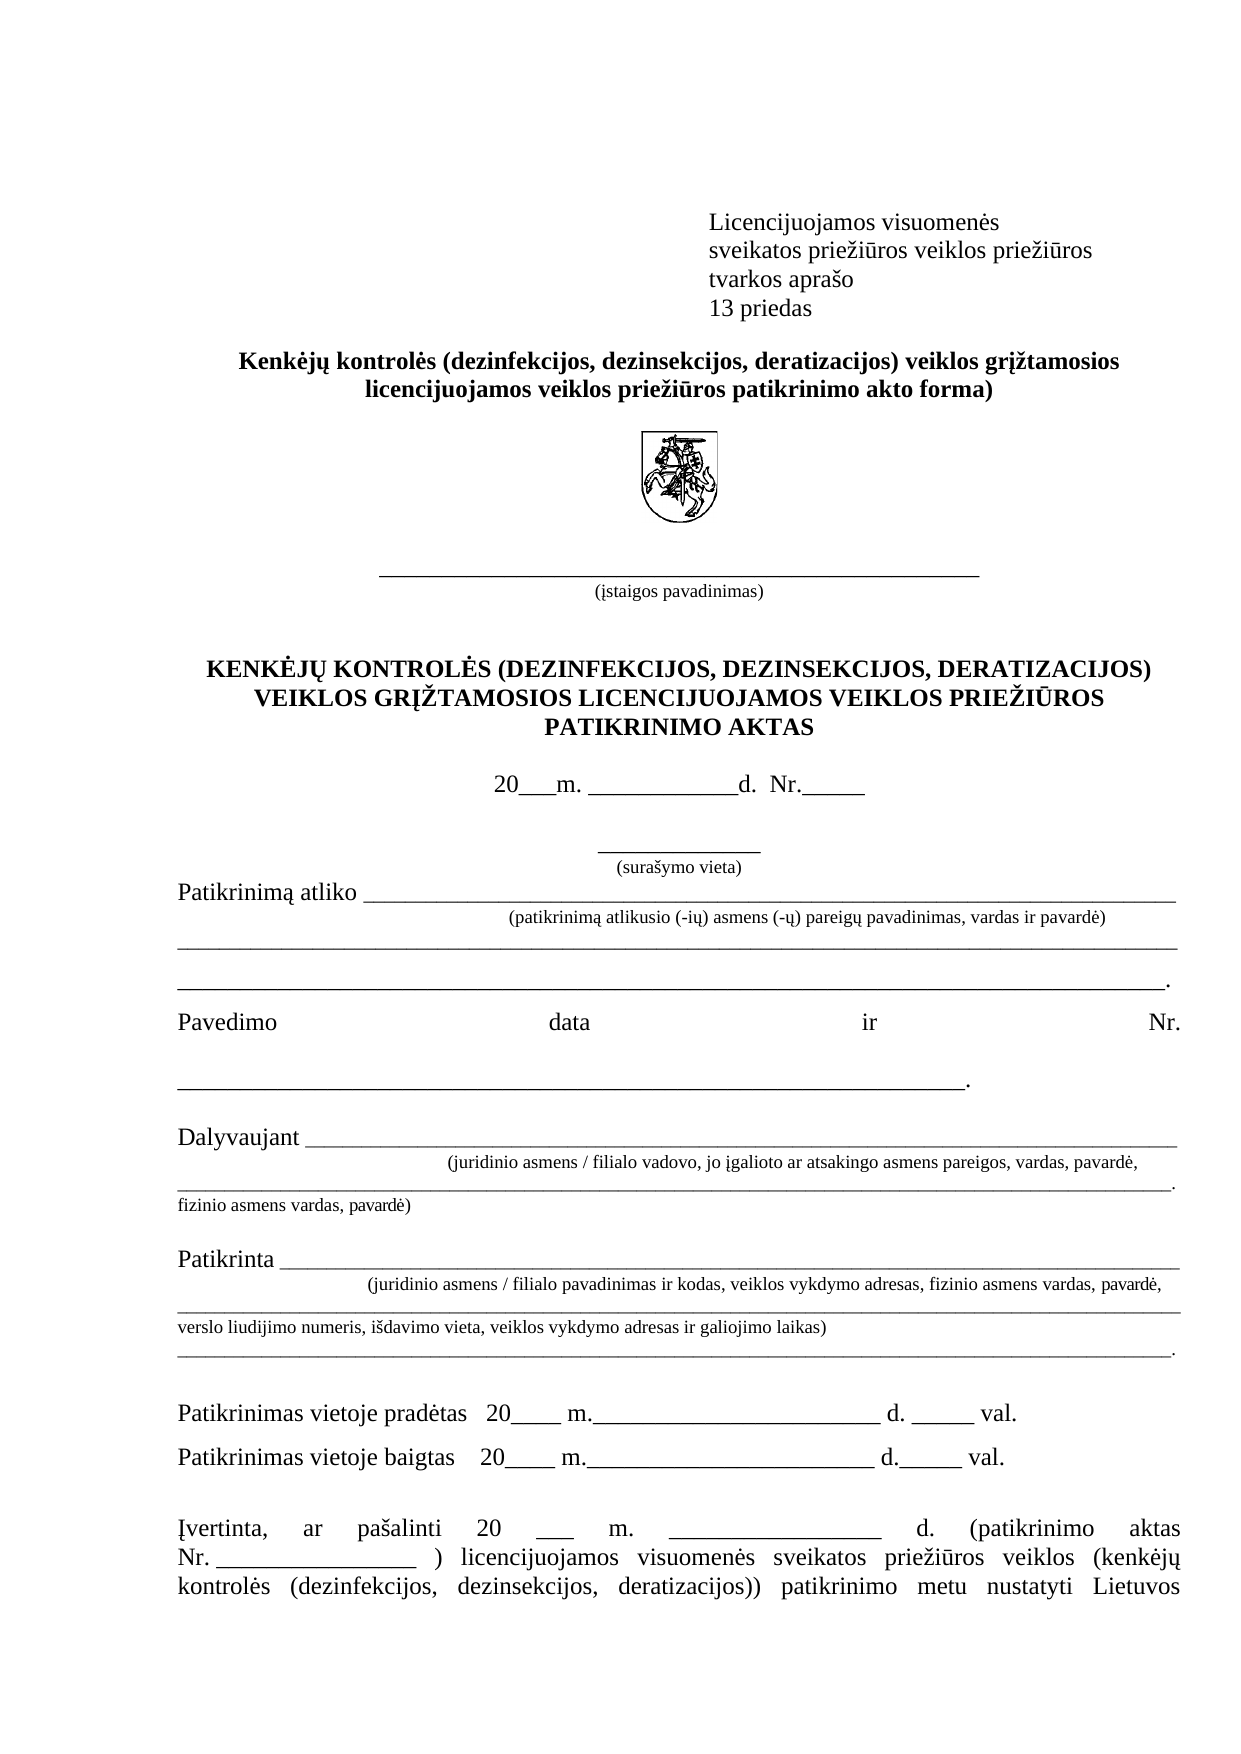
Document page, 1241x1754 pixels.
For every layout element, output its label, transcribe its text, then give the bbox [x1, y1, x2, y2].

text Patikrinimas vietoje baigtas 20____ m._______________________ d._____ val. [177, 1442, 1181, 1470]
text __________________________________________________________________________________________________________. [177, 1337, 1181, 1359]
text ___________________________________________________________________________________________________________ [177, 1294, 1181, 1312]
text _______________________________________________________________________________. [177, 964, 1181, 992]
text sveikatos priežiūros veiklos priežiūros [177, 235, 1216, 264]
text __________________________________________________________________________________________________________.fizinio asmens vardas, pavardė) [177, 1172, 1181, 1215]
text KENKĖJŲ KONTROLĖS (DEZINFEKCIJOS, DEZINSEKCIJOS, DERATIZACIJOS) VEIKLOS GRĮŽTAMOSIOS LICENCIJUOJAMOS VEIKLOS PRIEŽIŪROS PATIKRINIMO AKTAS [177, 654, 1181, 741]
text Įvertinta, ar pašalinti 20 ___ m. _________________ d. (patikrinimo aktas Nr. ________________ ) licencijuojamos visuomenės sveikatos priežiūros veiklos (kenkėjų kontrolės (dezinfekcijos, dezinsekcijos, deratizacijos)) patikrinimo metu nustatyti Lietuvos [177, 1513, 1181, 1600]
text (juridinio asmens / filialo pavadinimas ir kodas, veiklos vykdymo adresas, fizinio asmens vardas, pavardė, [312, 1273, 1181, 1294]
text (surašymo vieta) [177, 856, 1181, 877]
text _____________ [177, 827, 1181, 856]
text tvarkos aprašo [177, 264, 1216, 293]
text Patikrinta ________________________________________________________________________________________________ [177, 1244, 1181, 1273]
text (patikrinimą atlikusio (-ių) asmens (-ų) pareigų pavadinimas, vardas ir pavardė) [177, 906, 1181, 928]
text ________________________________________________________________________________________________ [177, 928, 1181, 952]
text (įstaigos pavadinimas) [177, 580, 1181, 602]
text 13 priedas [177, 293, 1216, 322]
text (juridinio asmens / filialo vadovo, jo įgalioto ar atsakingo asmens pareigos, vardas, pavardė, [312, 1151, 1181, 1172]
text Patikrinimą atliko ______________________________________________________________________________ [177, 877, 1181, 906]
text Pavedimo data ir Nr. _______________________________________________________________. [177, 1007, 1181, 1093]
text Patikrinimas vietoje pradėtas 20____ m._______________________ d. _____ val. [177, 1398, 1181, 1427]
text 20___m. ____________d. Nr._____ [177, 769, 1181, 798]
text Dalyvaujant _____________________________________________________________________________________________ [177, 1122, 1181, 1151]
text verslo liudijimo numeris, išdavimo vieta, veiklos vykdymo adresas ir galiojimo laikas) [177, 1316, 1181, 1337]
text Kenkėjų kontrolės (dezinfekcijos, dezinsekcijos, deratizacijos) veiklos grįžtamosios licencijuojamos veiklos priežiūros patikrinimo akto forma) [177, 346, 1181, 403]
text ________________________________________________ [177, 551, 1181, 580]
text Licencijuojamos visuomenės [177, 207, 1216, 235]
